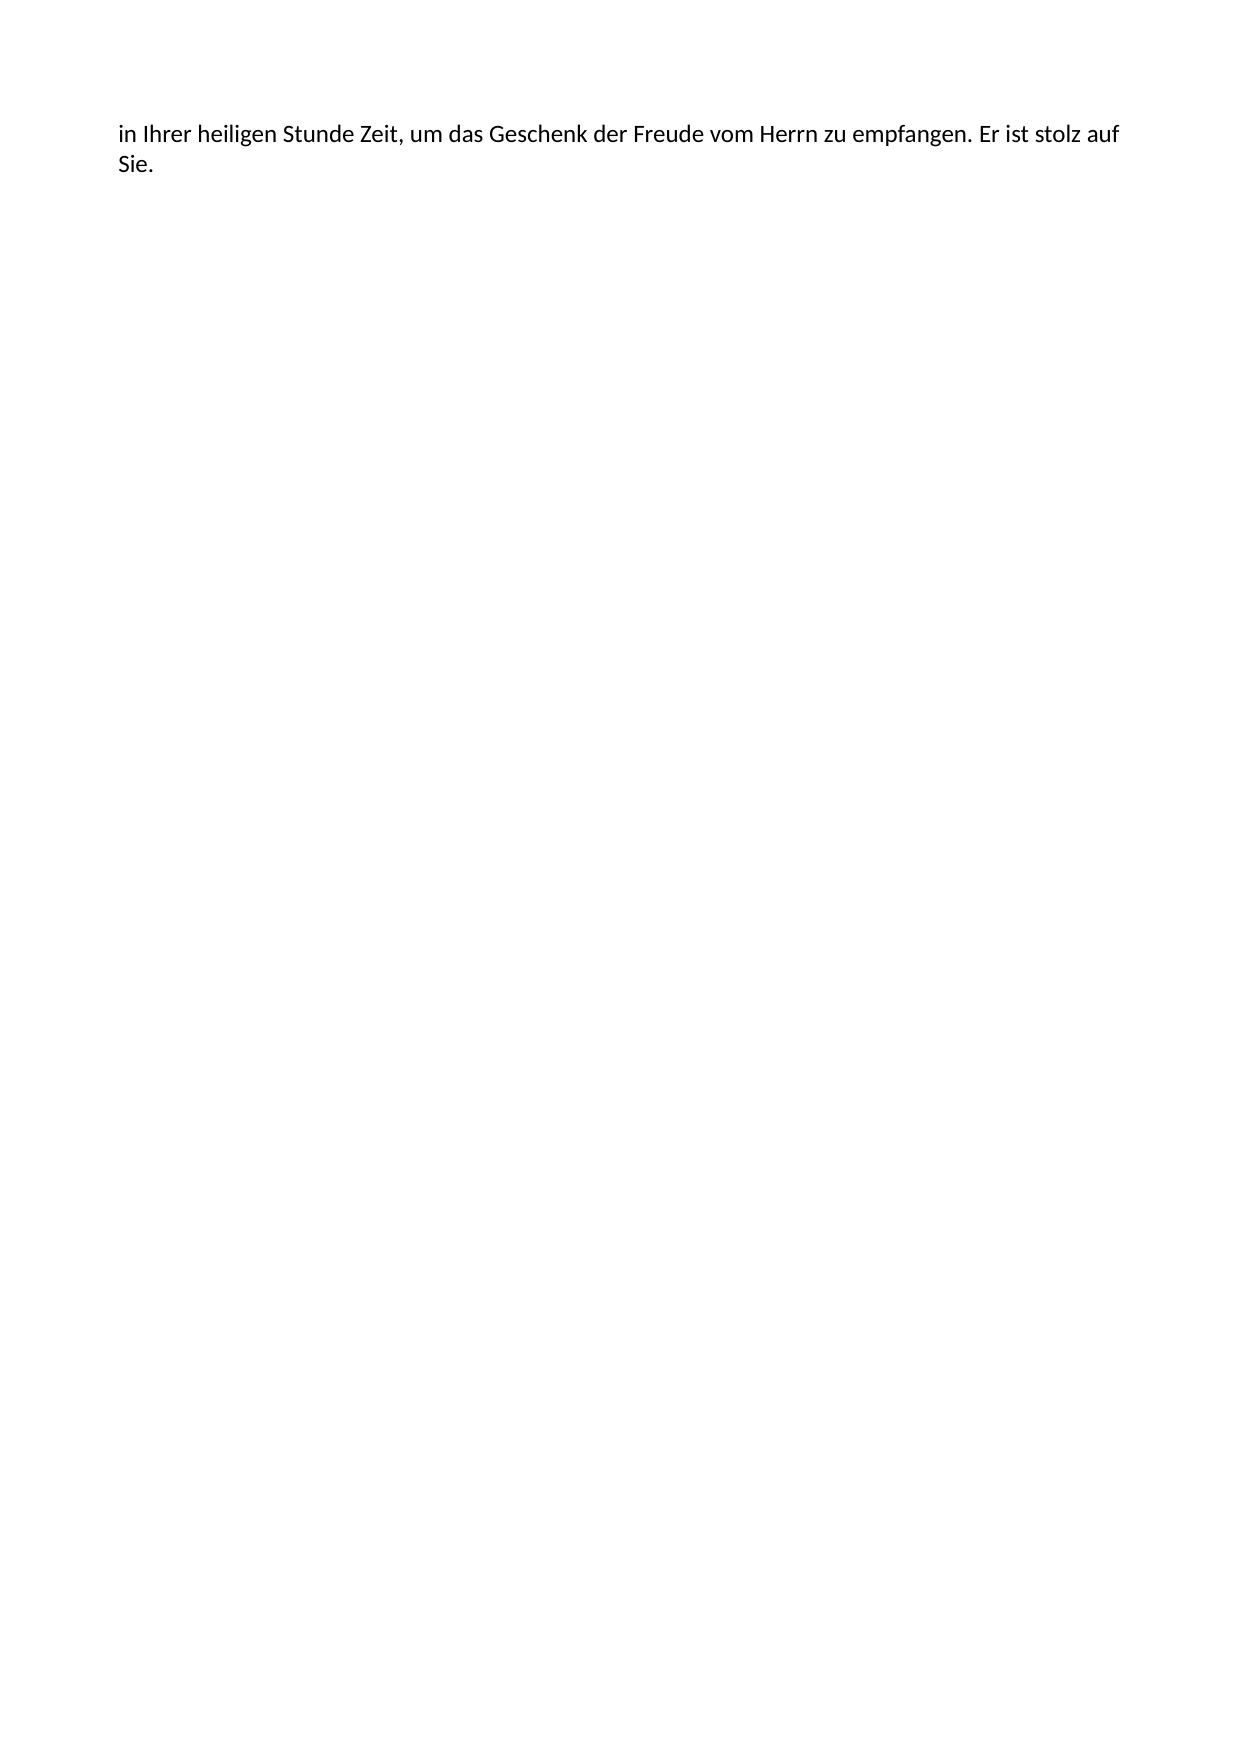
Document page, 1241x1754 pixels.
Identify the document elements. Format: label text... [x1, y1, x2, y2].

text in Ihrer heiligen Stunde Zeit, um das Geschenk der Freude vom Herrn zu empfangen. Er ist stolz auf Sie. [118, 118, 1122, 179]
